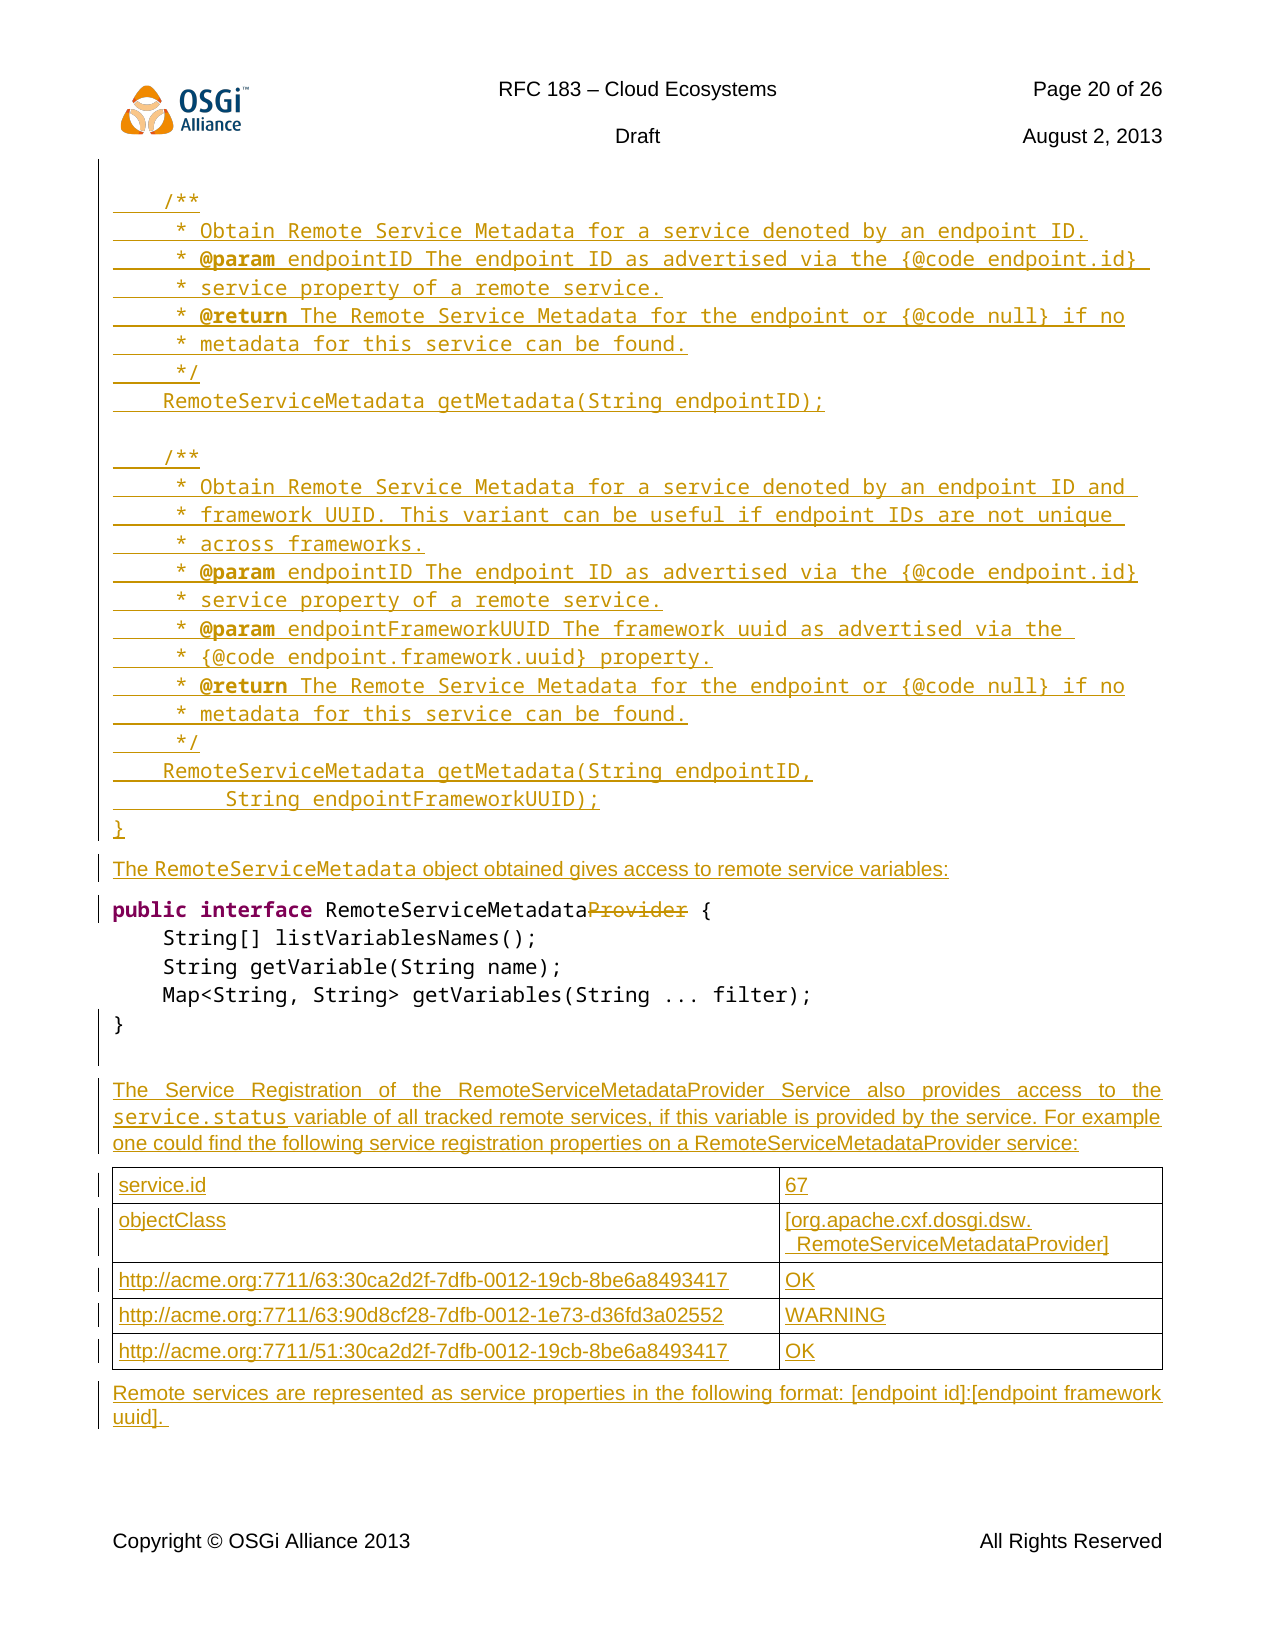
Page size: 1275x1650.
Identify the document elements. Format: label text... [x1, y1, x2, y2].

text String getVariable(String name); [112, 952, 1162, 980]
text The RemoteServiceMetadata object obtained gives access to remote service variables: [112, 854, 1162, 882]
text Map<String, String> getVariables(String ... filter); [112, 980, 1162, 1009]
text * framework UUID. This variant can be useful if endpoint IDs are not unique [112, 500, 1162, 529]
text RemoteServiceMetadata getMetadata(String endpointID, [112, 756, 1162, 784]
text String endpointFrameworkUUID); [112, 784, 1162, 813]
text one could find the following service registration properties on a RemoteServiceMetadataProvider service: [112, 1127, 1162, 1154]
text */ [112, 728, 1162, 756]
text The Service Registration of the RemoteServiceMetadataProvider Service also provides access to the [112, 1078, 1162, 1099]
text * @param endpointFrameworkUUID The framework uuid as advertised via the [112, 614, 1162, 642]
text * @return The Remote Service Metadata for the endpoint or {@code null} if no [112, 301, 1162, 329]
table_header service.id [113, 1168, 779, 1202]
table_cell http://acme.org:7711/63:90d8cf28-7dfb-0012-1e73-d36fd3a02552 [113, 1299, 779, 1333]
text /** [112, 187, 1162, 216]
text /** [112, 443, 1162, 472]
text service.status variable of all tracked remote services, if this variable is provided by the service. For example [112, 1100, 1162, 1126]
text * metadata for this service can be found. [112, 329, 1162, 358]
text Remote services are represented as service properties in the following format: [endpoint id]:[endpoint framework [112, 1381, 1162, 1402]
text * service property of a remote service. [112, 586, 1162, 614]
text * Obtain Remote Service Metadata for a service denoted by an endpoint ID. [112, 216, 1162, 244]
picture [113, 78, 257, 142]
text * service property of a remote service. [112, 273, 1162, 301]
text * {@code endpoint.framework.uuid} property. [112, 642, 1162, 671]
table_cell OK [780, 1263, 1162, 1297]
table_cell http://acme.org:7711/51:30ca2d2f-7dfb-0012-19cb-8be6a8493417 [113, 1334, 779, 1368]
table_header 67 [780, 1168, 1162, 1202]
table_cell [org.apache.cxf.dosgi.dsw. RemoteServiceMetadataProvider] [780, 1204, 1162, 1262]
text public interface RemoteServiceMetadata { [112, 895, 1162, 923]
text * metadata for this service can be found. [112, 699, 1162, 728]
table_cell WARNING [780, 1299, 1162, 1333]
text String[] listVariablesNames(); [112, 923, 1162, 952]
text } [112, 813, 1162, 841]
text */ [112, 358, 1162, 386]
table_cell http://acme.org:7711/63:30ca2d2f-7dfb-0012-19cb-8be6a8493417 [113, 1263, 779, 1297]
table_cell OK [780, 1334, 1162, 1368]
text } [112, 1009, 1162, 1037]
text * across frameworks. [112, 529, 1162, 557]
text * Obtain Remote Service Metadata for a service denoted by an endpoint ID and [112, 472, 1162, 500]
text * @return The Remote Service Metadata for the endpoint or {@code null} if no [112, 671, 1162, 699]
text RemoteServiceMetadata getMetadata(String endpointID); [112, 386, 1162, 415]
text * @param endpointID The endpoint ID as advertised via the {@code endpoint.id} [112, 244, 1162, 273]
text uuid]. [112, 1403, 1162, 1429]
text * @param endpointID The endpoint ID as advertised via the {@code endpoint.id} [112, 557, 1162, 586]
table_cell objectClass [113, 1204, 779, 1262]
